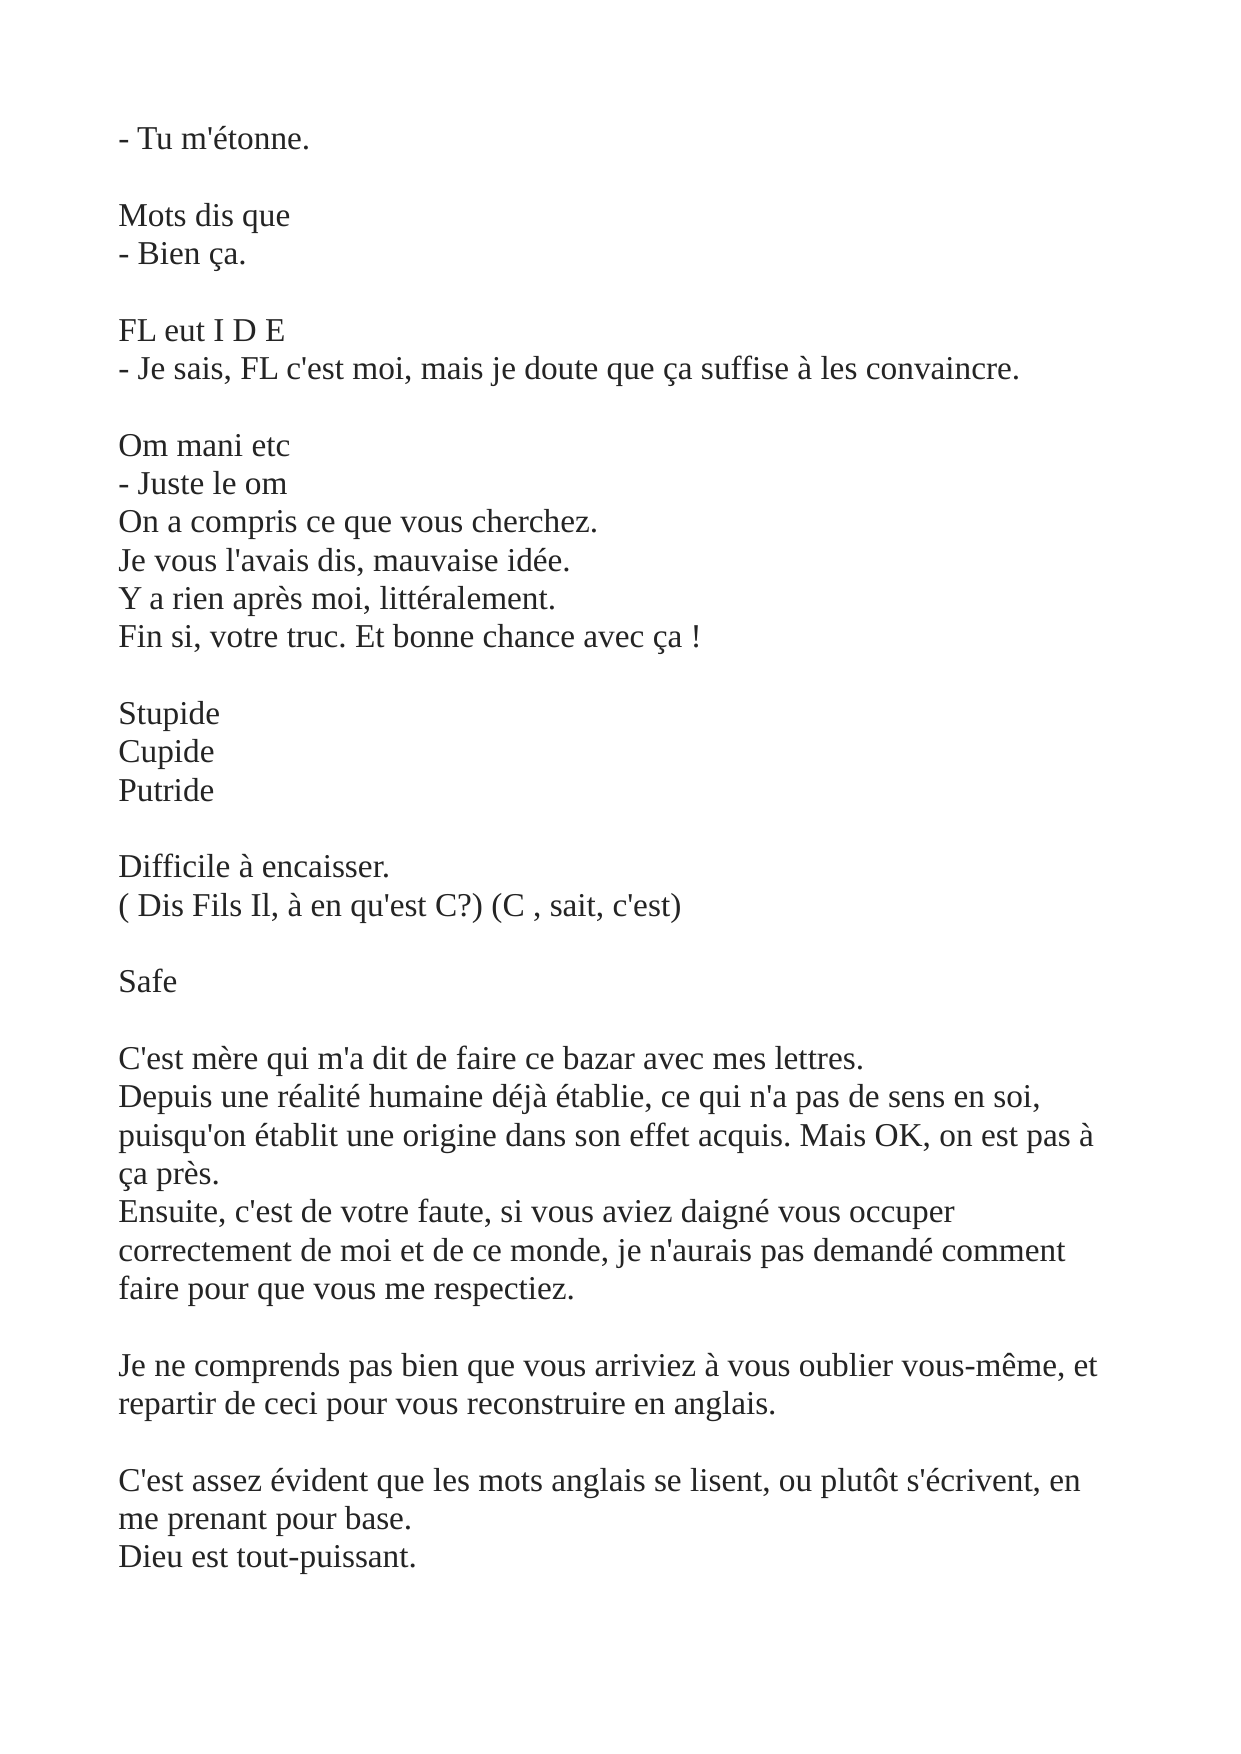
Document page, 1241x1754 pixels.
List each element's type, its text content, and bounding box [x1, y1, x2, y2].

text Om mani etc [118, 425, 1122, 463]
text Ensuite, c'est de votre faute, si vous aviez daigné vous occuper correctement de moi et de ce monde, je n'aurais pas demandé comment faire pour que vous me respectiez. [118, 1191, 1122, 1306]
text C'est assez évident que les mots anglais se lisent, ou plutôt s'écrivent, en me prenant pour base. [118, 1460, 1122, 1536]
text Stupide [118, 693, 1122, 731]
text Mots dis que [118, 195, 1122, 233]
text - Bien ça. [118, 233, 1122, 271]
text Cupide [118, 731, 1122, 770]
text Dieu est tout-puissant. [118, 1536, 1122, 1575]
text - Je sais, FL c'est moi, mais je doute que ça suffise à les convaincre. [118, 348, 1122, 386]
text C'est mère qui m'a dit de faire ce bazar avec mes lettres. [118, 1038, 1122, 1076]
text Putride [118, 770, 1122, 808]
text Difficile à encaisser. [118, 846, 1122, 885]
text Y a rien après moi, littéralement. [118, 578, 1122, 616]
text On a compris ce que vous cherchez. [118, 501, 1122, 540]
text Safe [118, 961, 1122, 1000]
text ( Dis Fils Il, à en qu'est C?) (C , sait, c'est) [118, 885, 1122, 923]
text - Juste le om [118, 463, 1122, 501]
text Je vous l'avais dis, mauvaise idée. [118, 540, 1122, 578]
text - Tu m'étonne. [118, 118, 1122, 156]
text Fin si, votre truc. Et bonne chance avec ça ! [118, 616, 1122, 655]
text Depuis une réalité humaine déjà établie, ce qui n'a pas de sens en soi, puisqu'on établit une origine dans son effet acquis. Mais OK, on est pas à ça près. [118, 1076, 1122, 1191]
text FL eut I D E [118, 310, 1122, 348]
text Je ne comprends pas bien que vous arriviez à vous oublier vous-même, et repartir de ceci pour vous reconstruire en anglais. [118, 1345, 1122, 1421]
